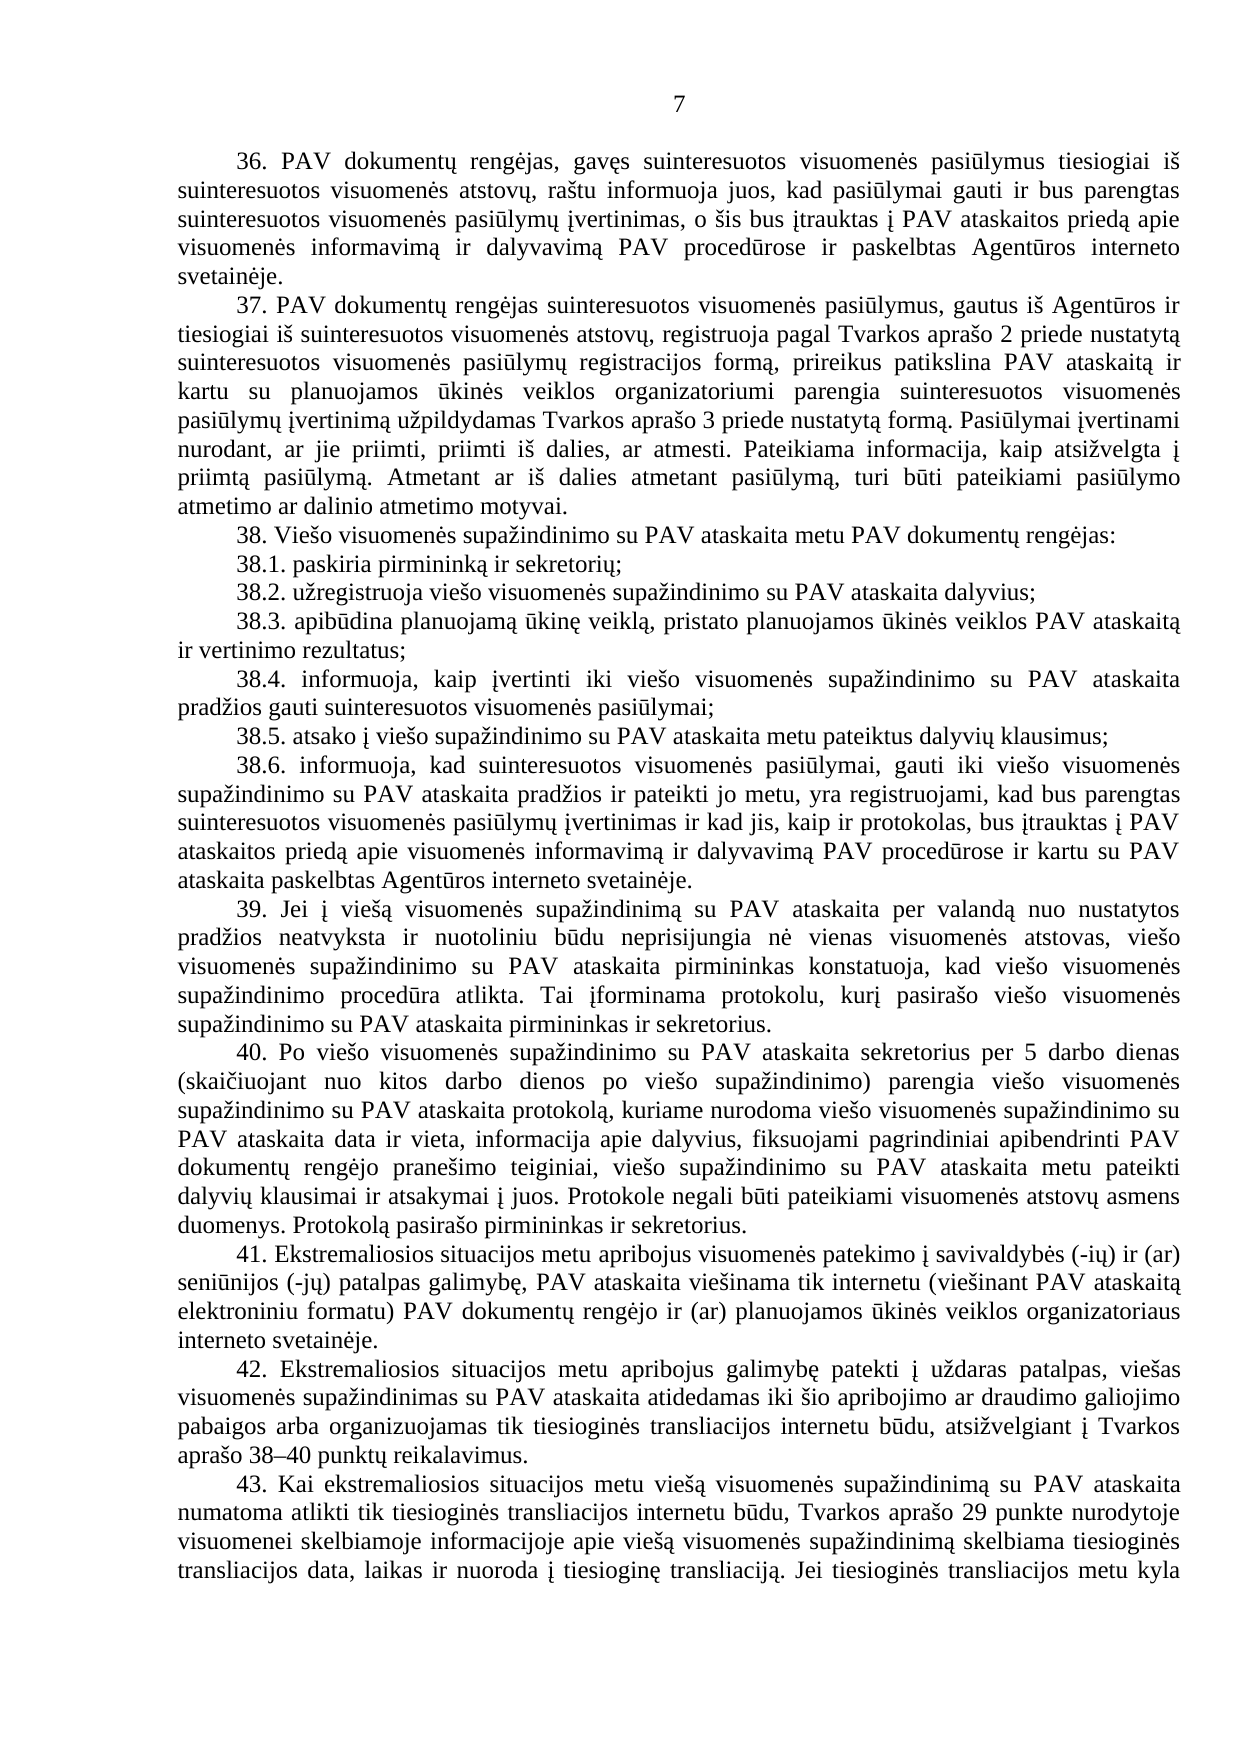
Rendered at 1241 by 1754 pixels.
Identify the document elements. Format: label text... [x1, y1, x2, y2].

text 43. Kai ekstremaliosios situacijos metu viešą visuomenės supažindinimą su PAV ataskaita numatoma atlikti tik tiesioginės transliacijos internetu būdu, Tvarkos aprašo 29 punkte nurodytoje visuomenei skelbiamoje informacijoje apie viešą visuomenės supažindinimą skelbiama tiesioginės transliacijos data, laikas ir nuoroda į tiesioginę transliaciją. Jei tiesioginės transliacijos metu kyla [177, 1469, 1181, 1584]
text 40. Po viešo visuomenės supažindinimo su PAV ataskaita sekretorius per 5 darbo dienas (skaičiuojant nuo kitos darbo dienos po viešo supažindinimo) parengia viešo visuomenės supažindinimo su PAV ataskaita protokolą, kuriame nurodoma viešo visuomenės supažindinimo su PAV ataskaita data ir vieta, informacija apie dalyvius, fiksuojami pagrindiniai apibendrinti PAV dokumentų rengėjo pranešimo teiginiai, viešo supažindinimo su PAV ataskaita metu pateikti dalyvių klausimai ir atsakymai į juos. Protokole negali būti pateikiami visuomenės atstovų asmens duomenys. Protokolą pasirašo pirmininkas ir sekretorius. [177, 1037, 1181, 1239]
text 37. PAV dokumentų rengėjas suinteresuotos visuomenės pasiūlymus, gautus iš Agentūros ir tiesiogiai iš suinteresuotos visuomenės atstovų, registruoja pagal Tvarkos aprašo 2 priede nustatytą suinteresuotos visuomenės pasiūlymų registracijos formą, prireikus patikslina PAV ataskaitą ir kartu su planuojamos ūkinės veiklos organizatoriumi parengia suinteresuotos visuomenės pasiūlymų įvertinimą užpildydamas Tvarkos aprašo 3 priede nustatytą formą. Pasiūlymai įvertinami nurodant, ar jie priimti, priimti iš dalies, ar atmesti. Pateikiama informacija, kaip atsižvelgta į priimtą pasiūlymą. Atmetant ar iš dalies atmetant pasiūlymą, turi būti pateikiami pasiūlymo atmetimo ar dalinio atmetimo motyvai. [177, 290, 1181, 520]
text 38.1. paskiria pirmininką ir sekretorių; [177, 549, 1181, 577]
text 41. Ekstremaliosios situacijos metu apribojus visuomenės patekimo į savivaldybės (-ių) ir (ar) seniūnijos (-jų) patalpas galimybę, PAV ataskaita viešinama tik internetu (viešinant PAV ataskaitą elektroniniu formatu) PAV dokumentų rengėjo ir (ar) planuojamos ūkinės veiklos organizatoriaus interneto svetainėje. [177, 1239, 1181, 1354]
text 38.3. apibūdina planuojamą ūkinę veiklą, pristato planuojamos ūkinės veiklos PAV ataskaitą ir vertinimo rezultatus; [177, 606, 1181, 664]
text 38.4. informuoja, kaip įvertinti iki viešo visuomenės supažindinimo su PAV ataskaita pradžios gauti suinteresuotos visuomenės pasiūlymai; [177, 664, 1181, 721]
text 38.6. informuoja, kad suinteresuotos visuomenės pasiūlymai, gauti iki viešo visuomenės supažindinimo su PAV ataskaita pradžios ir pateikti jo metu, yra registruojami, kad bus parengtas suinteresuotos visuomenės pasiūlymų įvertinimas ir kad jis, kaip ir protokolas, bus įtrauktas į PAV ataskaitos priedą apie visuomenės informavimą ir dalyvavimą PAV procedūrose ir kartu su PAV ataskaita paskelbtas Agentūros interneto svetainėje. [177, 750, 1181, 894]
text 38. Viešo visuomenės supažindinimo su PAV ataskaita metu PAV dokumentų rengėjas: [177, 520, 1181, 549]
text 36. PAV dokumentų rengėjas, gavęs suinteresuotos visuomenės pasiūlymus tiesiogiai iš suinteresuotos visuomenės atstovų, raštu informuoja juos, kad pasiūlymai gauti ir bus parengtas suinteresuotos visuomenės pasiūlymų įvertinimas, o šis bus įtrauktas į PAV ataskaitos priedą apie visuomenės informavimą ir dalyvavimą PAV procedūrose ir paskelbtas Agentūros interneto svetainėje. [177, 146, 1181, 290]
text 42. Ekstremaliosios situacijos metu apribojus galimybę patekti į uždaras patalpas, viešas visuomenės supažindinimas su PAV ataskaita atidedamas iki šio apribojimo ar draudimo galiojimo pabaigos arba organizuojamas tik tiesioginės transliacijos internetu būdu, atsižvelgiant į Tvarkos aprašo 38–40 punktų reikalavimus. [177, 1354, 1181, 1469]
text 39. Jei į viešą visuomenės supažindinimą su PAV ataskaita per valandą nuo nustatytos pradžios neatvyksta ir nuotoliniu būdu neprisijungia nė vienas visuomenės atstovas, viešo visuomenės supažindinimo su PAV ataskaita pirmininkas konstatuoja, kad viešo visuomenės supažindinimo procedūra atlikta. Tai įforminama protokolu, kurį pasirašo viešo visuomenės supažindinimo su PAV ataskaita pirmininkas ir sekretorius. [177, 894, 1181, 1037]
text 38.2. užregistruoja viešo visuomenės supažindinimo su PAV ataskaita dalyvius; [177, 577, 1181, 606]
text 38.5. atsako į viešo supažindinimo su PAV ataskaita metu pateiktus dalyvių klausimus; [177, 721, 1181, 750]
